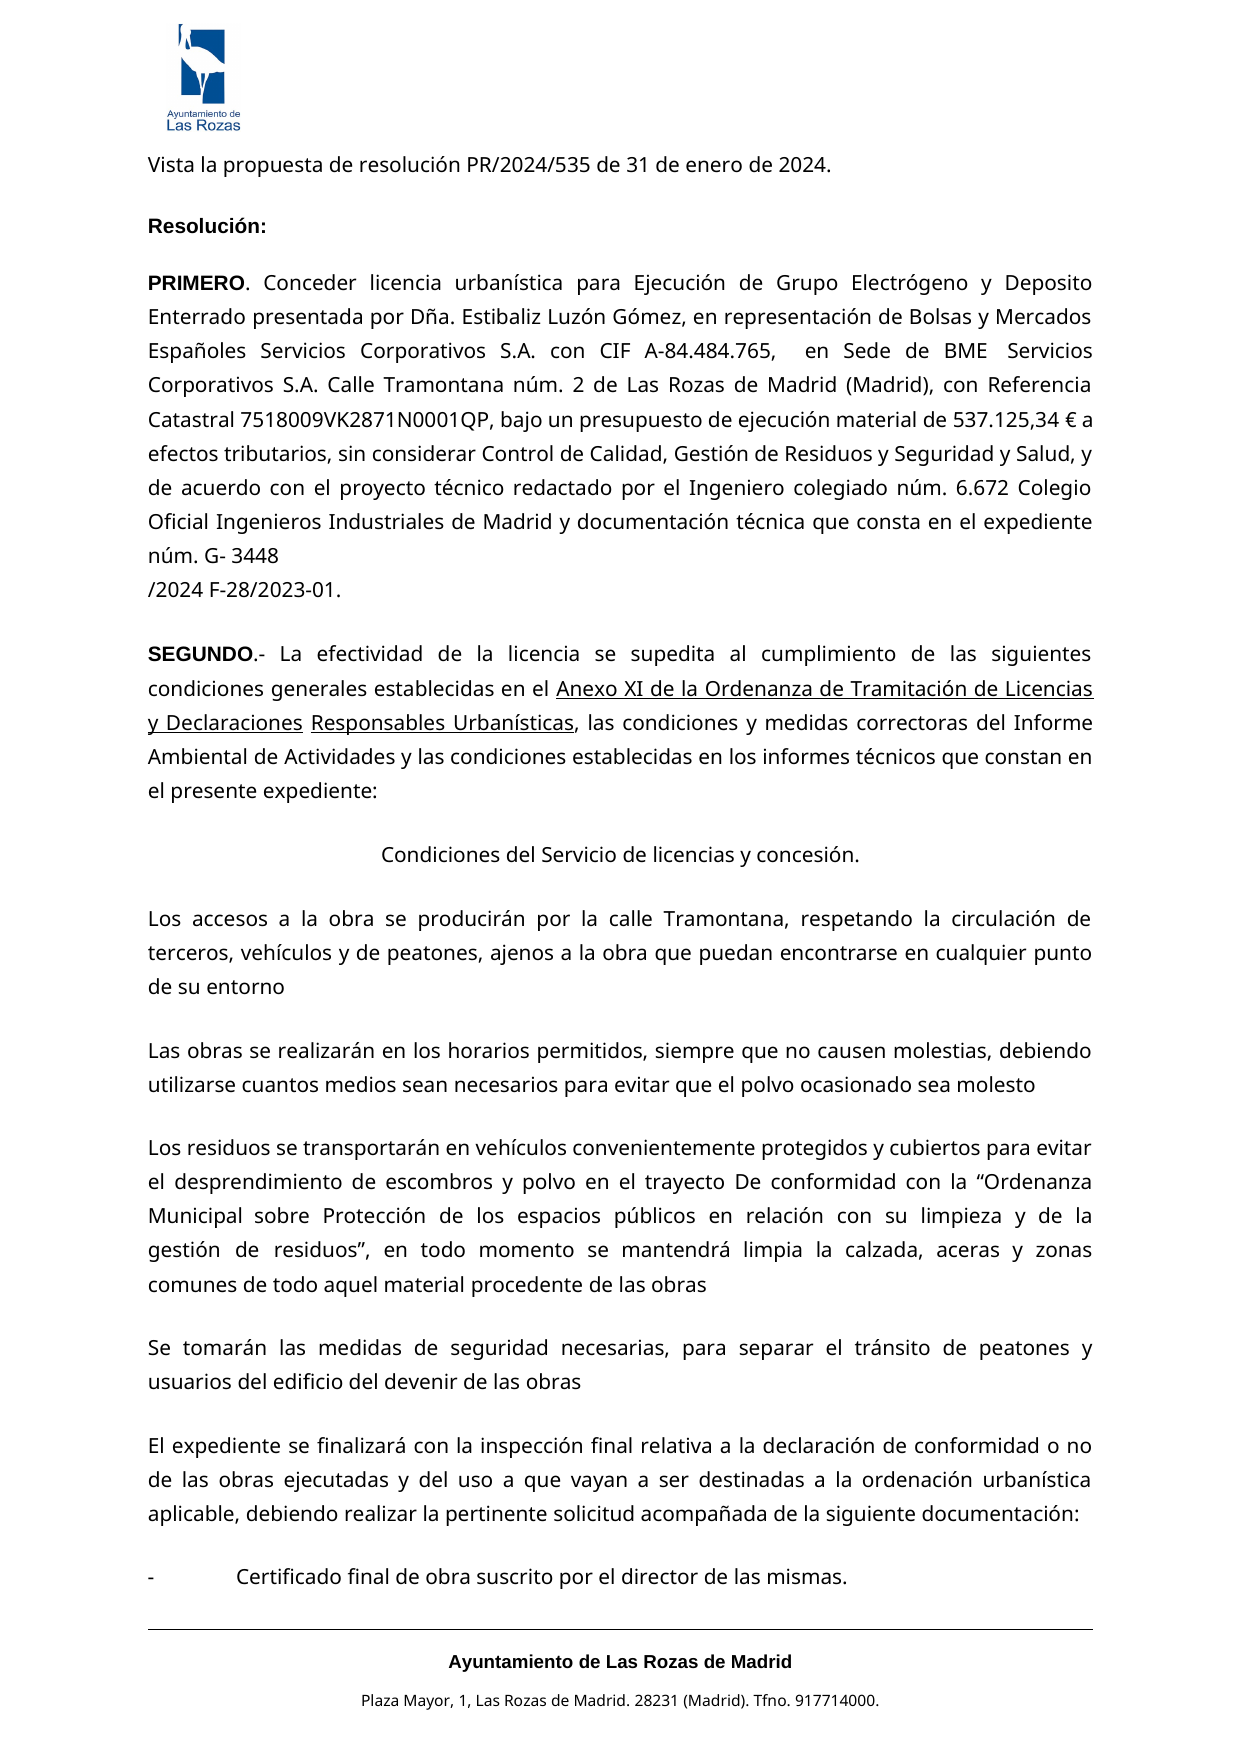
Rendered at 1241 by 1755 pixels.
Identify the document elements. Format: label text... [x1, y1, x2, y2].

text Las obras se realizarán en los horarios permitidos, siempre que no causen molestias, debiendo utilizarse cuantos medios sean necesarios para evitar que el polvo ocasionado sea molesto [148, 1036, 1093, 1098]
text SEGUNDO.- La efectividad de la licencia se supedita al cumplimiento de las siguientes condiciones generales establecidas en el Anexo XI de la Ordenanza de Tramitación de Licencias y Declaraciones Responsables Urbanísticas, las condiciones y medidas correctoras del Informe Ambiental de Actividades y las condiciones establecidas en los informes técnicos que constan en el presente expediente: [148, 639, 1093, 804]
text Condiciones del Servicio de licencias y concesión. [146, 840, 1094, 868]
text Los residuos se transportarán en vehículos convenientemente protegidos y cubiertos para evitar el desprendimiento de escombros y polvo en el trayecto De conformidad con la “Ordenanza Municipal sobre Protección de los espacios públicos en relación con su limpieza y de la gestión de residuos”, en todo momento se mantendrá limpia la calzada, aceras y zonas comunes de todo aquel material procedente de las obras [148, 1133, 1093, 1298]
text El expediente se finalizará con la inspección final relativa a la declaración de conformidad o no de las obras ejecutadas y del uso a que vayan a ser destinadas a la ordenación urbanística aplicable, debiendo realizar la pertinente solicitud acompañada de la siguiente documentación: [148, 1431, 1093, 1527]
text Se tomarán las medidas de seguridad necesarias, para separar el tránsito de peatones y usuarios del edificio del devenir de las obras [148, 1333, 1093, 1396]
text PRIMERO. Conceder licencia urbanística para Ejecución de Grupo Electrógeno y Deposito Enterrado presentada por Dña. Estibaliz Luzón Gómez, en representación de Bolsas y Mercados Españoles Servicios Corporativos S.A. con CIF A-84.484.765, en Sede de BME Servicios Corporativos S.A. Calle Tramontana núm. 2 de Las Rozas de Madrid (Madrid), con Referencia Catastral 7518009VK2871N0001QP, bajo un presupuesto de ejecución material de 537.125,34 € a efectos tributarios, sin considerar Control de Calidad, Gestión de Residuos y Seguridad y Salud, y de acuerdo con el proyecto técnico redactado por el Ingeniero colegiado núm. 6.672 Colegio Oficial Ingenieros Industriales de Madrid y documentación técnica que consta en el expediente núm. G- 3448 [148, 268, 1093, 569]
list Certificado final de obra suscrito por el director de las mismas. [147, 1562, 1105, 1591]
text Vista la propuesta de resolución PR/2024/535 de 31 de enero de 2024. [148, 150, 1105, 178]
subtitle Resolución: [148, 214, 1105, 238]
text /2024 F-28/2023-01. [148, 575, 1105, 604]
text Los accesos a la obra se producirán por la calle Tramontana, respetando la circulación de terceros, vehículos y de peatones, ajenos a la obra que puedan encontrarse en cualquier punto de su entorno [148, 904, 1093, 1001]
